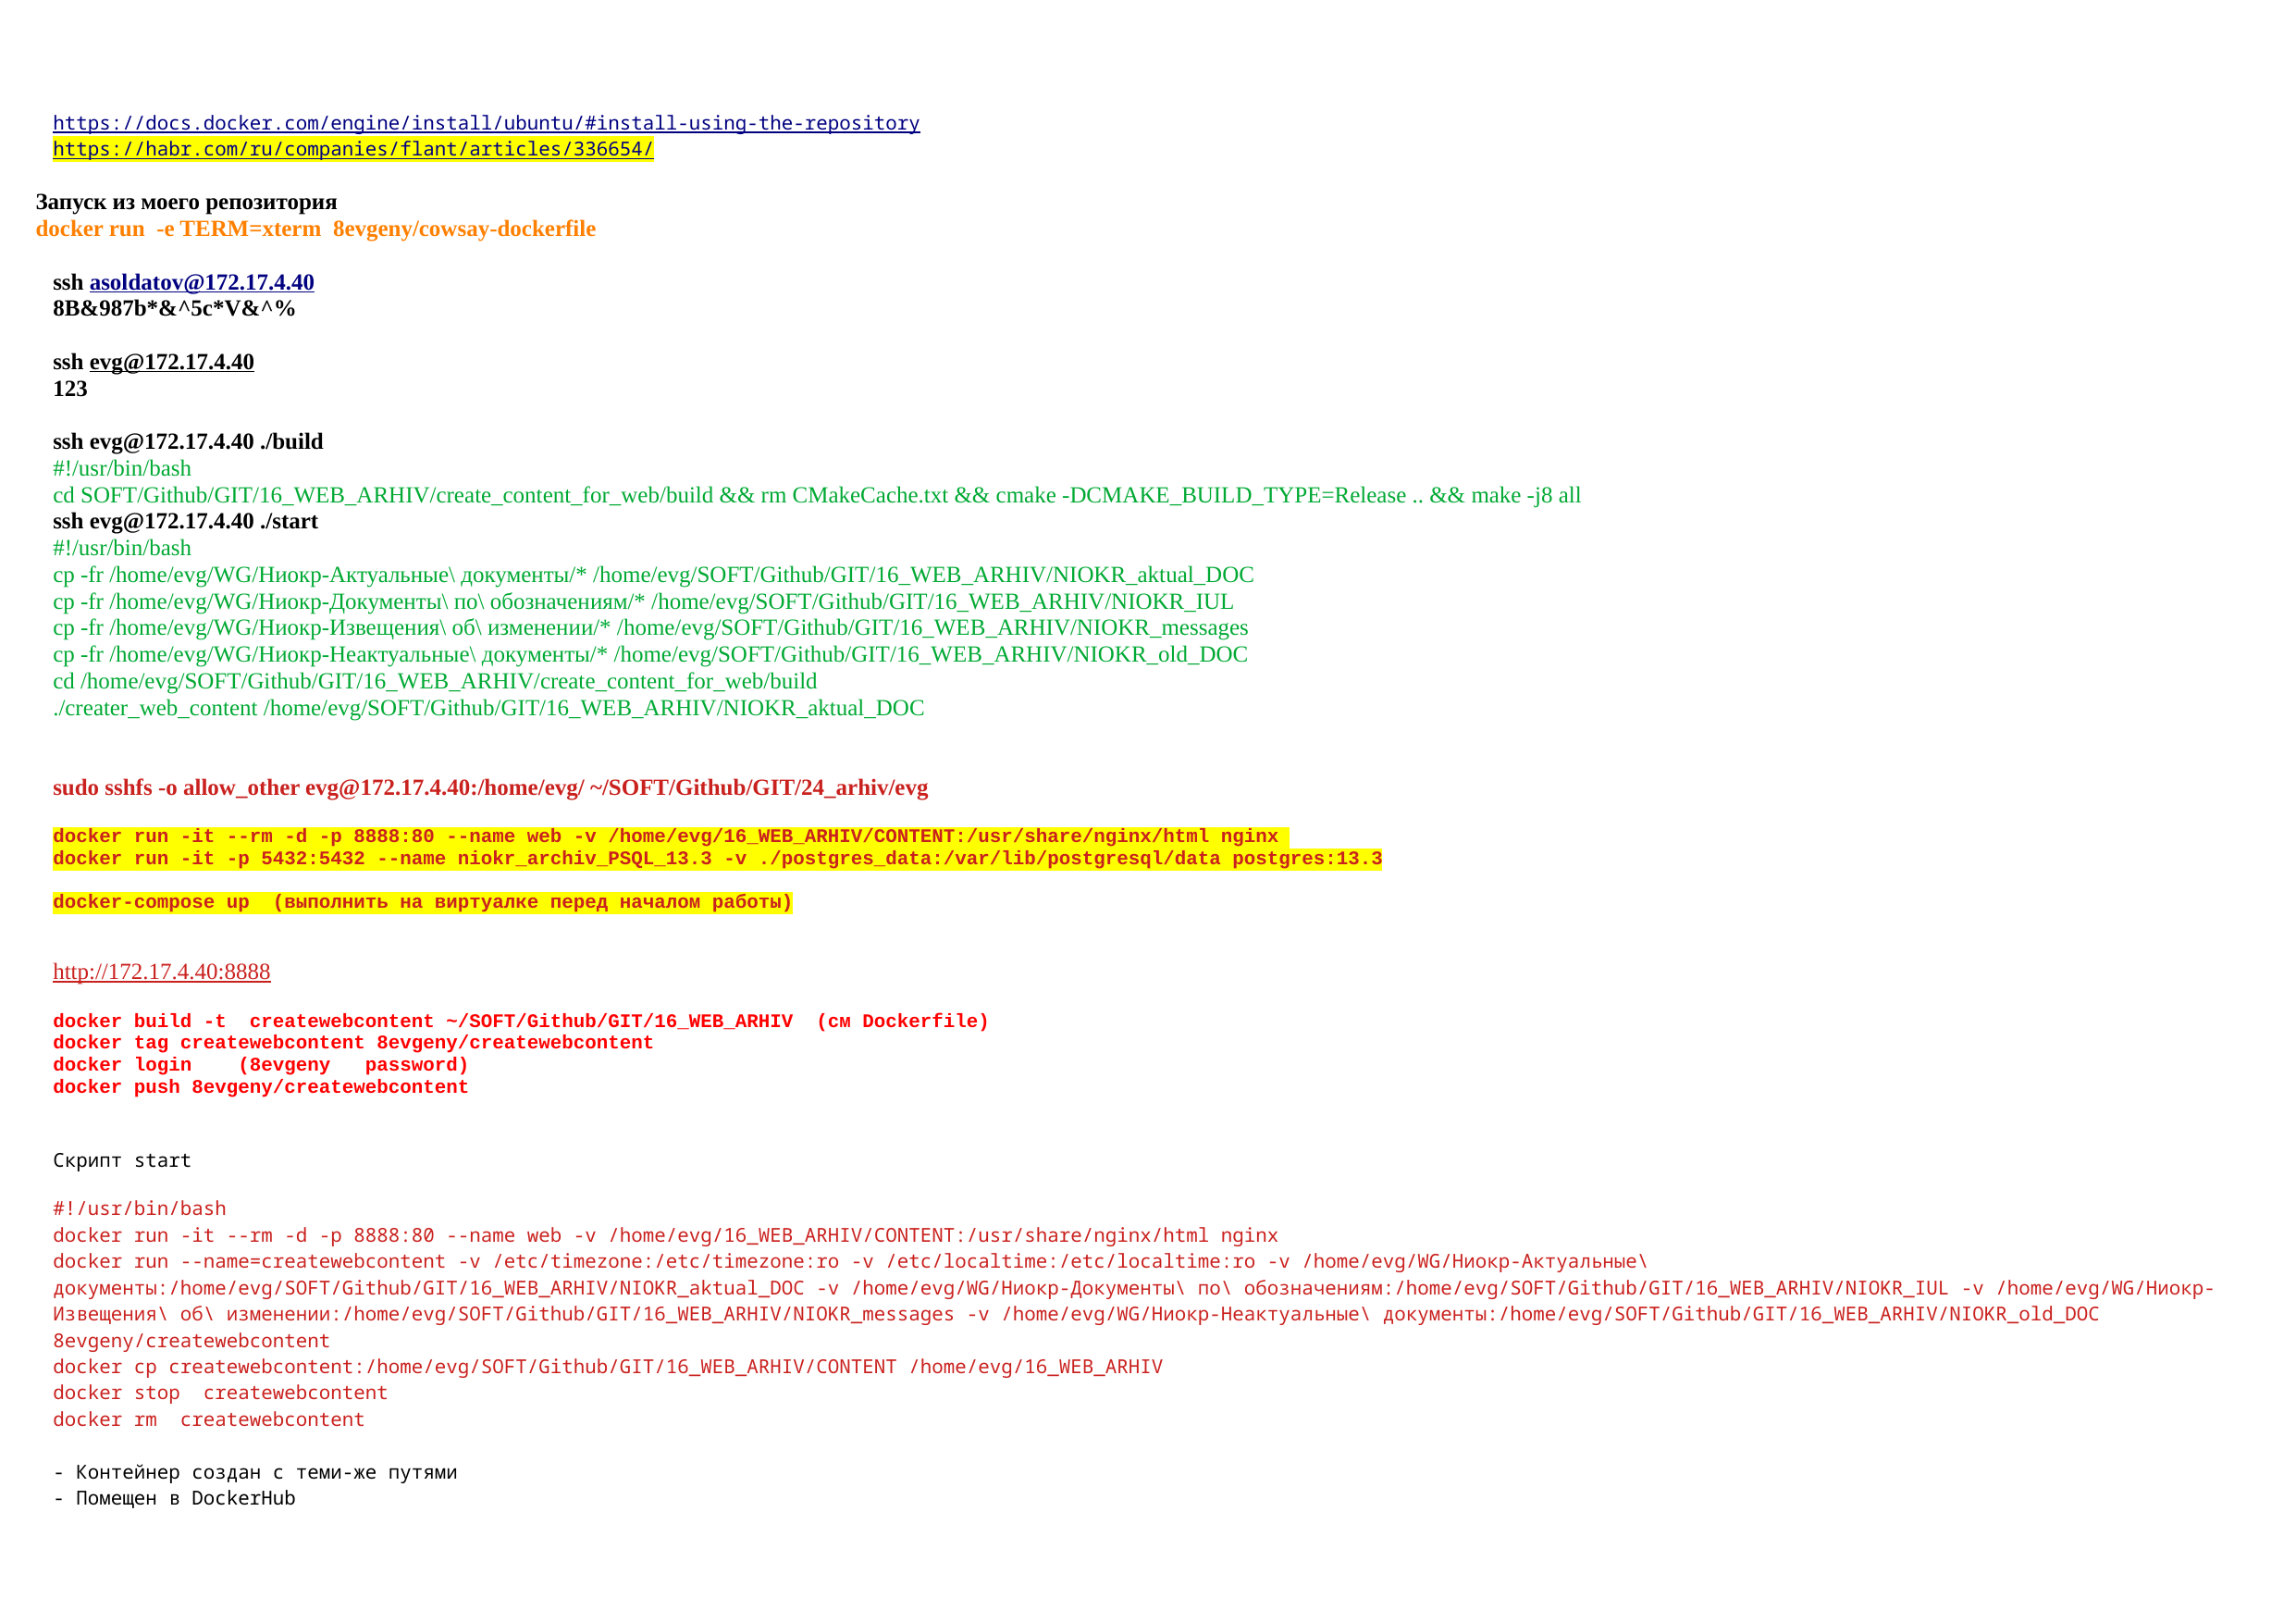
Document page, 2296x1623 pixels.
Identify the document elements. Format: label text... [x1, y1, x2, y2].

text Запуск из моего репозитория [35, 188, 2241, 215]
text https://docs.docker.com/engine/install/ubuntu/#install-using-the-repository [53, 109, 2241, 136]
text docker run -it -p 5432:5432 --name niokr_archiv_PSQL_13.3 -v ./postgres_data:/var/lib/postgresql/data postgres:13.3 [53, 849, 2241, 871]
text cp -fr /home/evg/WG/Ниокр-Документы\ по\ обозначениям/* /home/evg/SOFT/Github/GIT/16_WEB_ARHIV/NIOKR_IUL [53, 588, 2241, 613]
text 8B&987b*&^5c*V&^% [53, 294, 2241, 321]
text #!/usr/bin/bash [53, 454, 2241, 481]
text - Контейнер создан с теми-же путями [53, 1458, 2241, 1484]
text docker build -t createwebcontent ~/SOFT/Github/GIT/16_WEB_ARHIV (см Dockerfile) [53, 1011, 2241, 1033]
text - Помещен в DockerHub [53, 1484, 2241, 1511]
text cd /home/evg/SOFT/Github/GIT/16_WEB_ARHIV/create_content_for_web/build [53, 667, 2241, 694]
text ssh evg@172.17.4.40 [53, 348, 2241, 375]
text docker stop createwebcontent [53, 1380, 2241, 1406]
text cd SOFT/Github/GIT/16_WEB_ARHIV/create_content_for_web/build && rm CMakeCache.txt && cmake -DCMAKE_BUILD_TYPE=Release .. && make -j8 all [53, 481, 2241, 507]
text ssh evg@172.17.4.40 ./build [53, 427, 2241, 454]
text ssh evg@172.17.4.40 ./start [53, 507, 2241, 534]
text docker tag createwebcontent 8evgeny/createwebcontent [53, 1033, 2241, 1055]
text ./creater_web_content /home/evg/SOFT/Github/GIT/16_WEB_ARHIV/NIOKR_aktual_DOC [53, 694, 2241, 720]
text #!/usr/bin/bash [53, 1196, 2241, 1221]
text docker push 8evgeny/createwebcontent [53, 1077, 2241, 1098]
text docker cp createwebcontent:/home/evg/SOFT/Github/GIT/16_WEB_ARHIV/CONTENT /home/evg/16_WEB_ARHIV [53, 1353, 2241, 1380]
text https://habr.com/ru/companies/flant/articles/336654/ [53, 136, 2241, 162]
text docker rm createwebcontent [53, 1406, 2241, 1431]
text sudo sshfs -o allow_other evg@172.17.4.40:/home/evg/ ~/SOFT/Github/GIT/24_arhiv/evg [53, 774, 2241, 800]
text docker run -e TERM=xterm 8evgeny/cowsay-dockerfile [35, 215, 2241, 242]
text docker run --name=createwebcontent -v /etc/timezone:/etc/timezone:ro -v /etc/localtime:/etc/localtime:ro -v /home/evg/WG/Ниокр-Актуальные\ документы:/home/evg/SOFT/Github/GIT/16_WEB_ARHIV/NIOKR_aktual_DOC -v /home/evg/WG/Ниокр-Документы\ по\ обозначениям:/home/evg/SOFT/Github/GIT/16_WEB_ARHIV/NIOKR_IUL -v /home/evg/WG/Ниокр-Извещения\ об\ изменении:/home/evg/SOFT/Github/GIT/16_WEB_ARHIV/NIOKR_messages -v /home/evg/WG/Ниокр-Неактуальные\ документы:/home/evg/SOFT/Github/GIT/16_WEB_ARHIV/NIOKR_old_DOC 8evgeny/createwebcontent [53, 1247, 2241, 1353]
text docker run -it --rm -d -p 8888:80 --name web -v /home/evg/16_WEB_ARHIV/CONTENT:/usr/share/nginx/html nginx [53, 826, 2241, 849]
text docker login (8evgeny password) [53, 1055, 2241, 1077]
text cp -fr /home/evg/WG/Ниокр-Извещения\ об\ изменении/* /home/evg/SOFT/Github/GIT/16_WEB_ARHIV/NIOKR_messages [53, 613, 2241, 640]
text Скрипт start [53, 1146, 2241, 1173]
text http://172.17.4.40:8888 [53, 958, 2241, 985]
text ssh asoldatov@172.17.4.40 [53, 268, 2241, 294]
text cp -fr /home/evg/WG/Ниокр-Актуальные\ документы/* /home/evg/SOFT/Github/GIT/16_WEB_ARHIV/NIOKR_aktual_DOC [53, 561, 2241, 588]
text docker run -it --rm -d -p 8888:80 --name web -v /home/evg/16_WEB_ARHIV/CONTENT:/usr/share/nginx/html nginx [53, 1221, 2241, 1247]
text docker-compose up (выполнить на виртуалке перед началом работы) [53, 892, 2241, 914]
text #!/usr/bin/bash [53, 534, 2241, 561]
text cp -fr /home/evg/WG/Ниокр-Неактуальные\ документы/* /home/evg/SOFT/Github/GIT/16_WEB_ARHIV/NIOKR_old_DOC [53, 640, 2241, 667]
text 123 [53, 375, 2241, 401]
